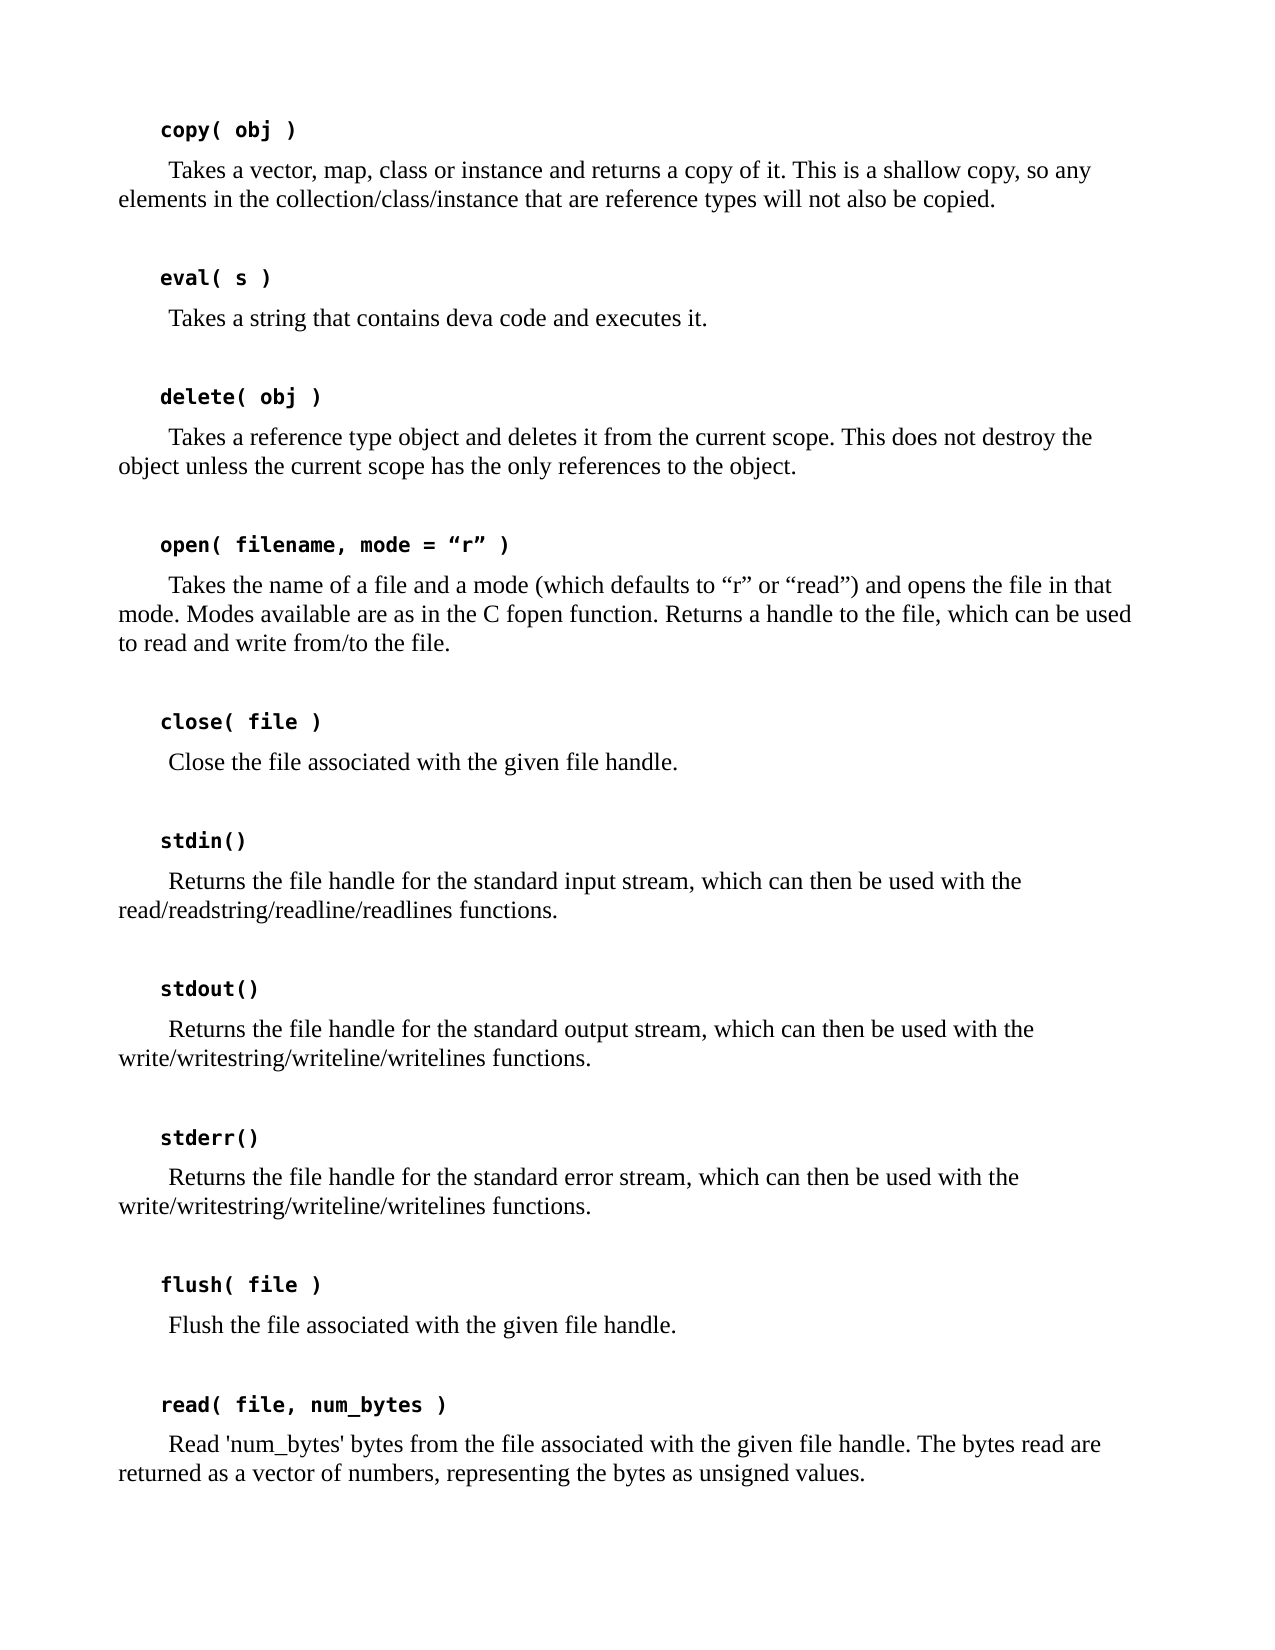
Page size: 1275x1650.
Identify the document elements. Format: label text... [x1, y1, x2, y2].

text close( file ) [118, 710, 1157, 734]
text flush( file ) [118, 1273, 1157, 1298]
text read( file, num_bytes ) [118, 1393, 1157, 1417]
text stderr() [118, 1126, 1157, 1150]
text copy( obj ) [118, 118, 1157, 142]
text Takes a reference type object and deletes it from the current scope. This does not destroy the object unless the current scope has the only references to the object. [118, 422, 1157, 480]
text Close the file associated with the given file handle. [118, 747, 1157, 776]
text stdin() [118, 829, 1157, 854]
text eval( s ) [118, 266, 1157, 290]
text delete( obj ) [118, 385, 1157, 410]
text Returns the file handle for the standard error stream, which can then be used with the write/writestring/writeline/writelines functions. [118, 1162, 1157, 1220]
text Takes a string that contains deva code and executes it. [118, 303, 1157, 332]
text stdout() [118, 977, 1157, 1002]
text Takes a vector, map, class or instance and returns a copy of it. This is a shallow copy, so any elements in the collection/class/instance that are reference types will not also be copied. [118, 155, 1157, 212]
text Returns the file handle for the standard output stream, which can then be used with the write/writestring/writeline/writelines functions. [118, 1014, 1157, 1072]
text Read 'num_bytes' bytes from the file associated with the given file handle. The bytes read are returned as a vector of numbers, representing the bytes as unsigned values. [118, 1429, 1157, 1487]
text open( filename, mode = “r” ) [118, 533, 1157, 558]
text Flush the file associated with the given file handle. [118, 1310, 1157, 1339]
text Takes the name of a file and a mode (which defaults to “r” or “read”) and opens the file in that mode. Modes available are as in the C fopen function. Returns a handle to the file, which can be used to read and write from/to the file. [118, 570, 1157, 656]
text Returns the file handle for the standard input stream, which can then be used with the read/readstring/readline/readlines functions. [118, 866, 1157, 924]
